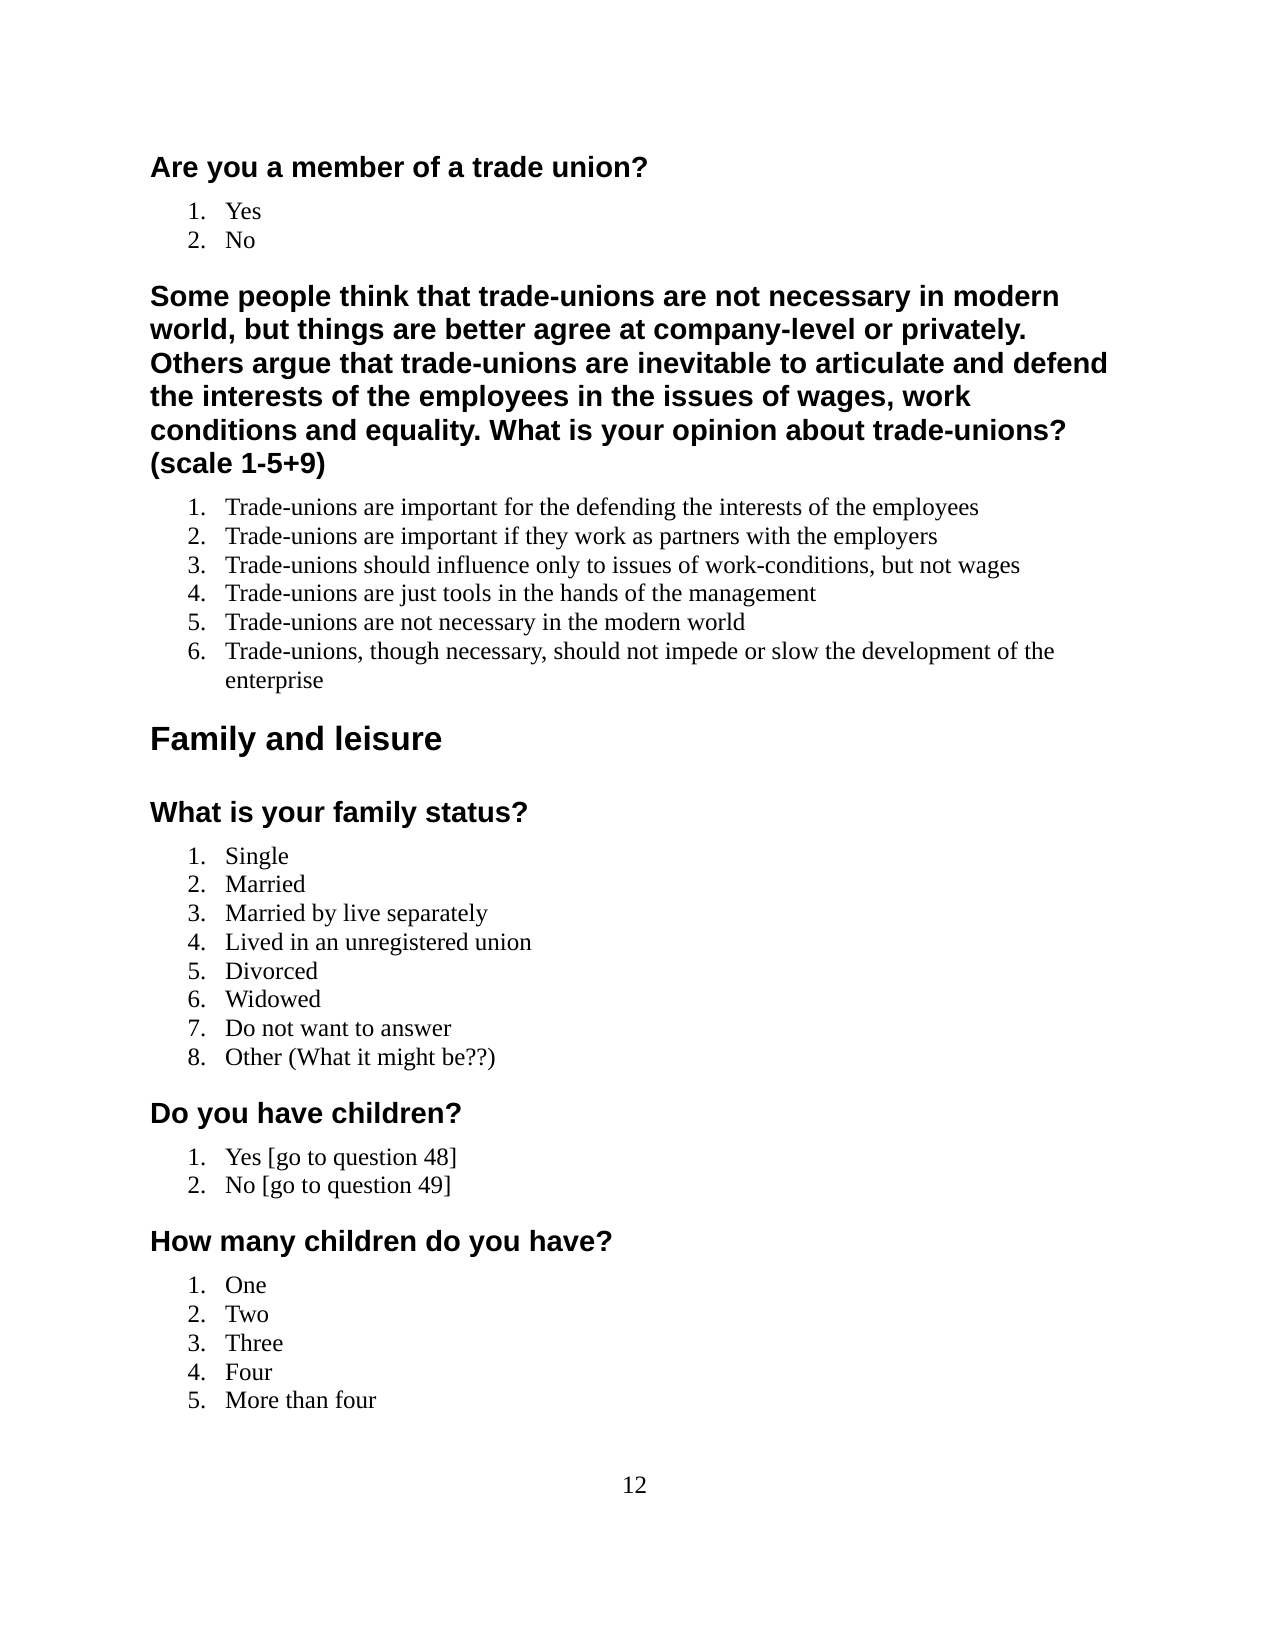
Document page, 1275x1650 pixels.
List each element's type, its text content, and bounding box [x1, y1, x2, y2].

list Trade-unions are important if they work as partners with the employers [187, 521, 1125, 550]
list Trade-unions are not necessary in the modern world [187, 607, 1125, 636]
list Married [187, 869, 1125, 898]
subtitle Do you have children? [150, 1096, 1125, 1129]
list Married by live separately [187, 898, 1125, 927]
list Three [187, 1328, 1125, 1357]
subtitle Family and leisure [150, 718, 1125, 757]
list More than four [187, 1385, 1125, 1414]
list Do not want to answer [187, 1013, 1125, 1042]
list Trade-unions are important for the defending the interests of the employees [187, 492, 1125, 521]
list Widowed [187, 984, 1125, 1013]
list One [187, 1270, 1125, 1299]
list Trade-unions should influence only to issues of work-conditions, but not wages [187, 550, 1125, 578]
list Other (What it might be??) [187, 1042, 1125, 1071]
list Four [187, 1357, 1125, 1385]
subtitle What is your family status? [150, 795, 1125, 828]
subtitle How many children do you have? [150, 1224, 1125, 1258]
list Single [187, 841, 1125, 869]
list No [go to question 49] [187, 1171, 1125, 1199]
list Trade-unions, though necessary, should not impede or slow the development of the enterprise [187, 636, 1125, 693]
list Yes [187, 196, 1125, 225]
list Trade-unions are just tools in the hands of the management [187, 578, 1125, 607]
subtitle Are you a member of a trade union? [150, 150, 1125, 183]
list Lived in an unregistered union [187, 927, 1125, 956]
subtitle Some people think that trade-unions are not necessary in modern world, but things are better agree at company-level or privately. Others argue that trade-unions are inevitable to articulate and defend the interests of the employees in the issues of wages, work conditions and equality. What is your opinion about trade-unions? (scale 1-5+9) [150, 278, 1125, 480]
list Yes [go to question 48] [187, 1142, 1125, 1171]
list Two [187, 1299, 1125, 1328]
list No [187, 225, 1125, 253]
list Divorced [187, 956, 1125, 984]
